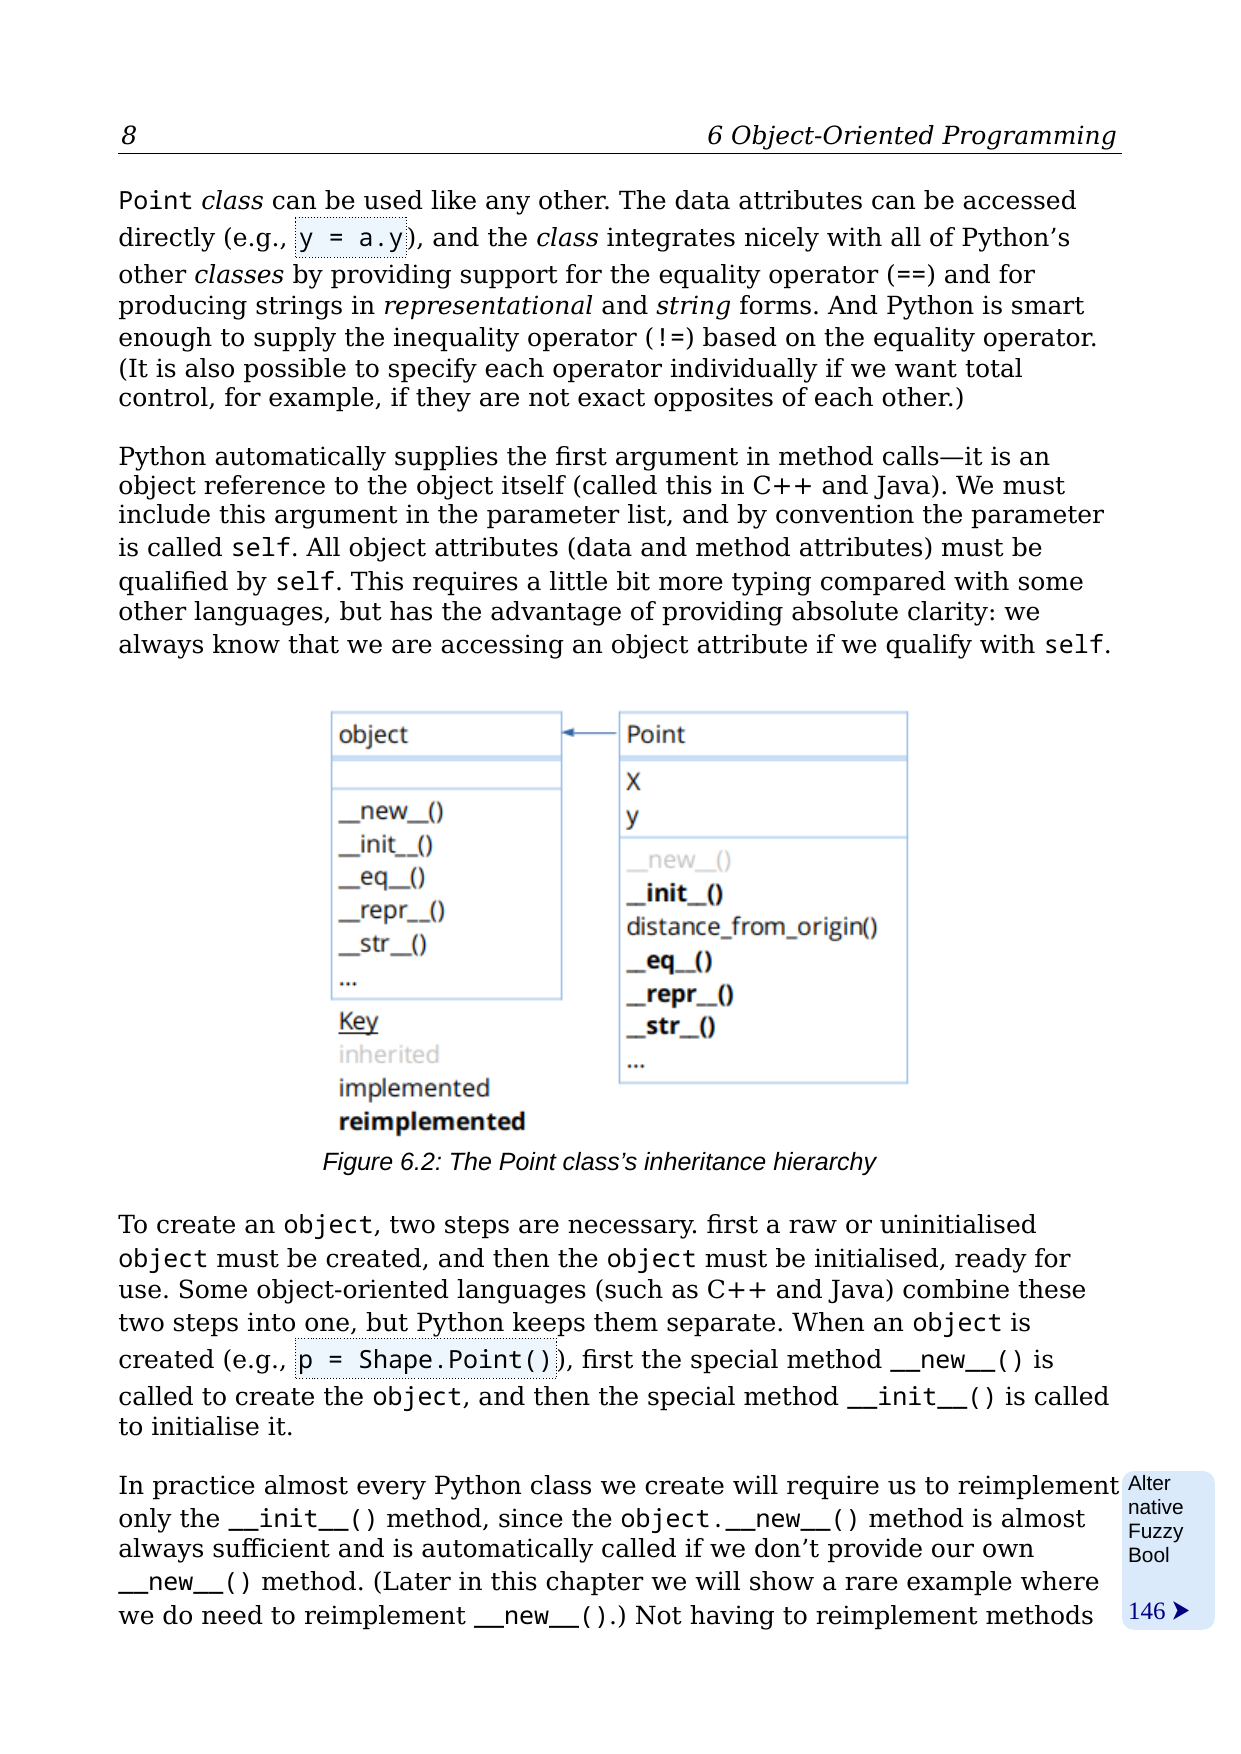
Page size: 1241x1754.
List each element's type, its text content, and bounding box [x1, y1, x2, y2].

text Python automatically supplies the first argument in method calls—it is an object reference to the object itself (called this in C++ and Java). We must include this argument in the parameter list, and by convention the parameter is called self. All object attributes (data and method attributes) must be qualified by self. This requires a little bit more typing compared with some other languages, but has the advantage of providing absolute clarity: we always know that we are accessing an object attribute if we qualify with self. [118, 442, 1122, 661]
text Figure 6.2: The Point class’s inheritance hierarchy [322, 1147, 918, 1176]
text Point class can be used like any other. The data attributes can be accessed directly (e.g., y = a.y), and the class integrates nicely with all of Python’s other classes by providing support for the equality operator (==) and for producing strings in representational and string forms. And Python is smart enough to supply the inequality operator (!=) based on the equality operator. (It is also possible to specify each operator individually if we want total control, for example, if they are not exact opposites of each other.) [118, 183, 1122, 412]
picture [322, 702, 918, 1147]
text In practice almost every Python class we create will require us to reimplement only the __init__() method, since the object.__new__() method is almost always sufficient and is automatically called if we don’t provide our own __new__() method. (Later in this chapter we will show a rare example where we do need to reimplement __new__().) Not having to reimplement methods [118, 1471, 1122, 1632]
text To create an object, two steps are necessary. first a raw or uninitialised object must be created, and then the object must be initialised, ready for use. Some object-oriented languages (such as C++ and Java) combine these two steps into one, but Python keeps them separate. When an object is created (e.g., p = Shape.Point()), first the special method __new__() is called to create the object, and then the special method __init__() is called to initialise it. [118, 690, 1122, 1442]
